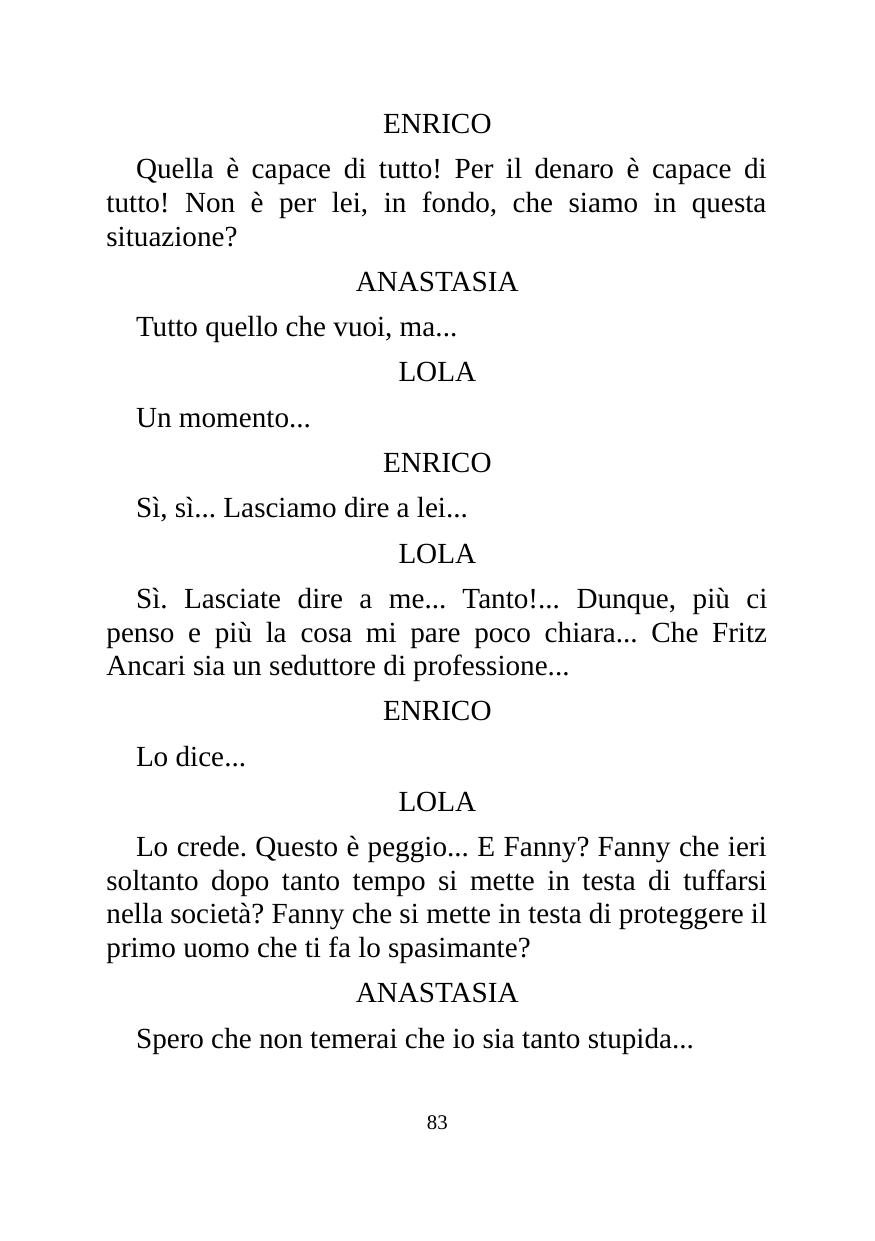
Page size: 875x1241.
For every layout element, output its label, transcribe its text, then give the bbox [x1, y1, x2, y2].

text LOLA [106, 536, 768, 569]
text Sì. Lasciate dire a me... Tanto!... Dunque, più ci penso e più la cosa mi pare poco chiara... Che Fritz Ancari sia un seduttore di professione... [106, 581, 768, 682]
text ENRICO [106, 445, 768, 479]
text Lo crede. Questo è peggio... E Fanny? Fanny che ieri soltanto dopo tanto tempo si mette in testa di tuffarsi nella società? Fanny che si mette in testa di proteggere il primo uomo che ti fa lo spasimante? [106, 829, 768, 964]
text ANASTASIA [106, 264, 768, 297]
text Sì, sì... Lasciamo dire a lei... [106, 491, 768, 524]
text ENRICO [106, 693, 768, 727]
text ANASTASIA [106, 975, 768, 1009]
text ENRICO [106, 106, 768, 140]
text Tutto quello che vuoi, ma... [106, 309, 768, 343]
text LOLA [106, 354, 768, 388]
text Un momento... [106, 400, 768, 433]
text Quella è capace di tutto! Per il denaro è capace di tutto! Non è per lei, in fondo, che siamo in questa situazione? [106, 152, 768, 252]
text Lo dice... [106, 739, 768, 772]
text Spero che non temerai che io sia tanto stupida... [106, 1021, 768, 1054]
text LOLA [106, 784, 768, 818]
